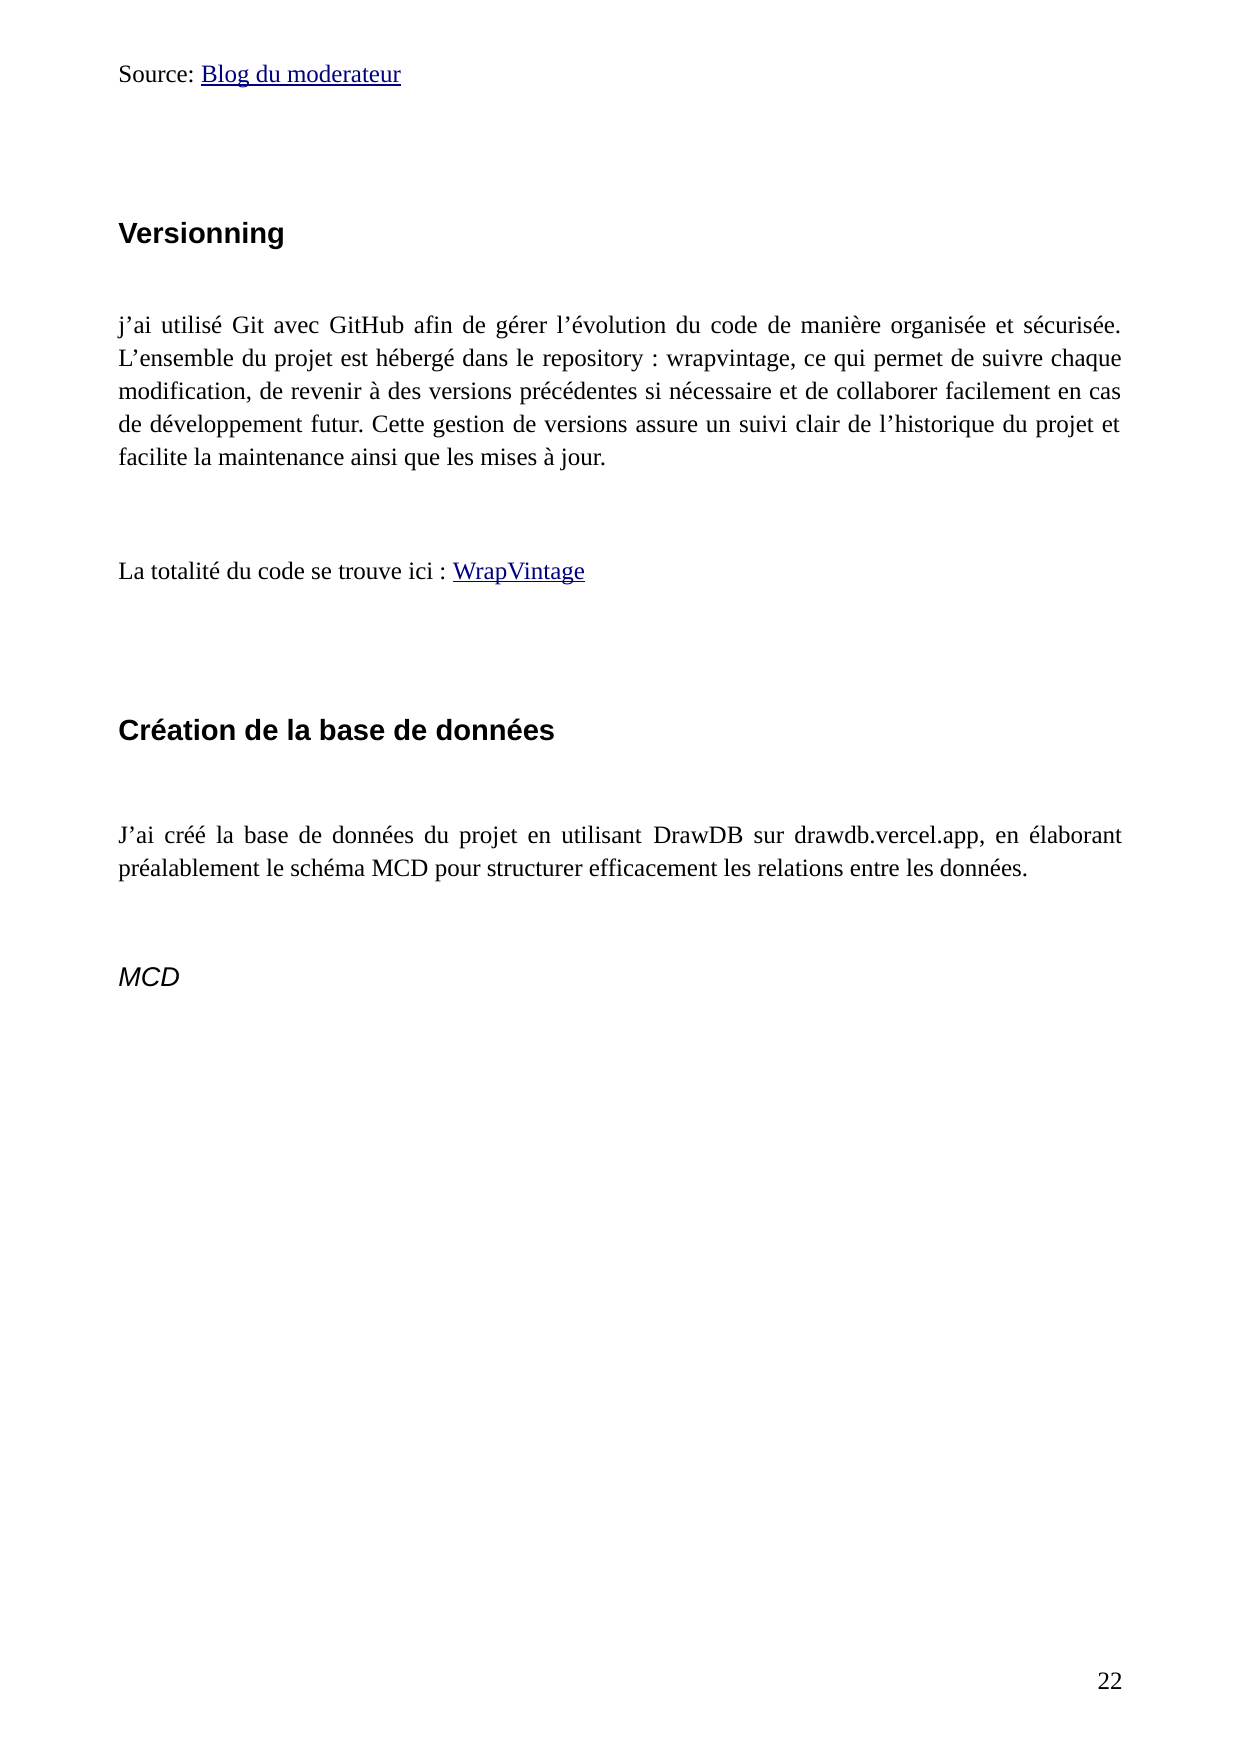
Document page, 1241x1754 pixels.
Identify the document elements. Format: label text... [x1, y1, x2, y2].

subtitle Versionning [118, 216, 1122, 250]
text Source: Blog du moderateur [118, 59, 1122, 88]
text La totalité du code se trouve ici : WrapVintage [118, 490, 1122, 584]
subtitle MCD [118, 961, 1122, 992]
text j’ai utilisé Git avec GitHub afin de gérer l’évolution du code de manière organisée et sécurisée. L’ensemble du projet est hébergé dans le repository : wrapvintage, ce qui permet de suivre chaque modification, de revenir à des versions précédentes si nécessaire et de collaborer facilement en cas de développement futur. Cette gestion de versions assure un suivi clair de l’historique du projet et facilite la maintenance ainsi que les mises à jour. [118, 310, 1122, 471]
text J’ai créé la base de données du projet en utilisant DrawDB sur drawdb.vercel.app, en élaborant préalablement le schéma MCD pour structurer efficacement les relations entre les données. [118, 820, 1122, 882]
subtitle Création de la base de données [118, 713, 1122, 747]
